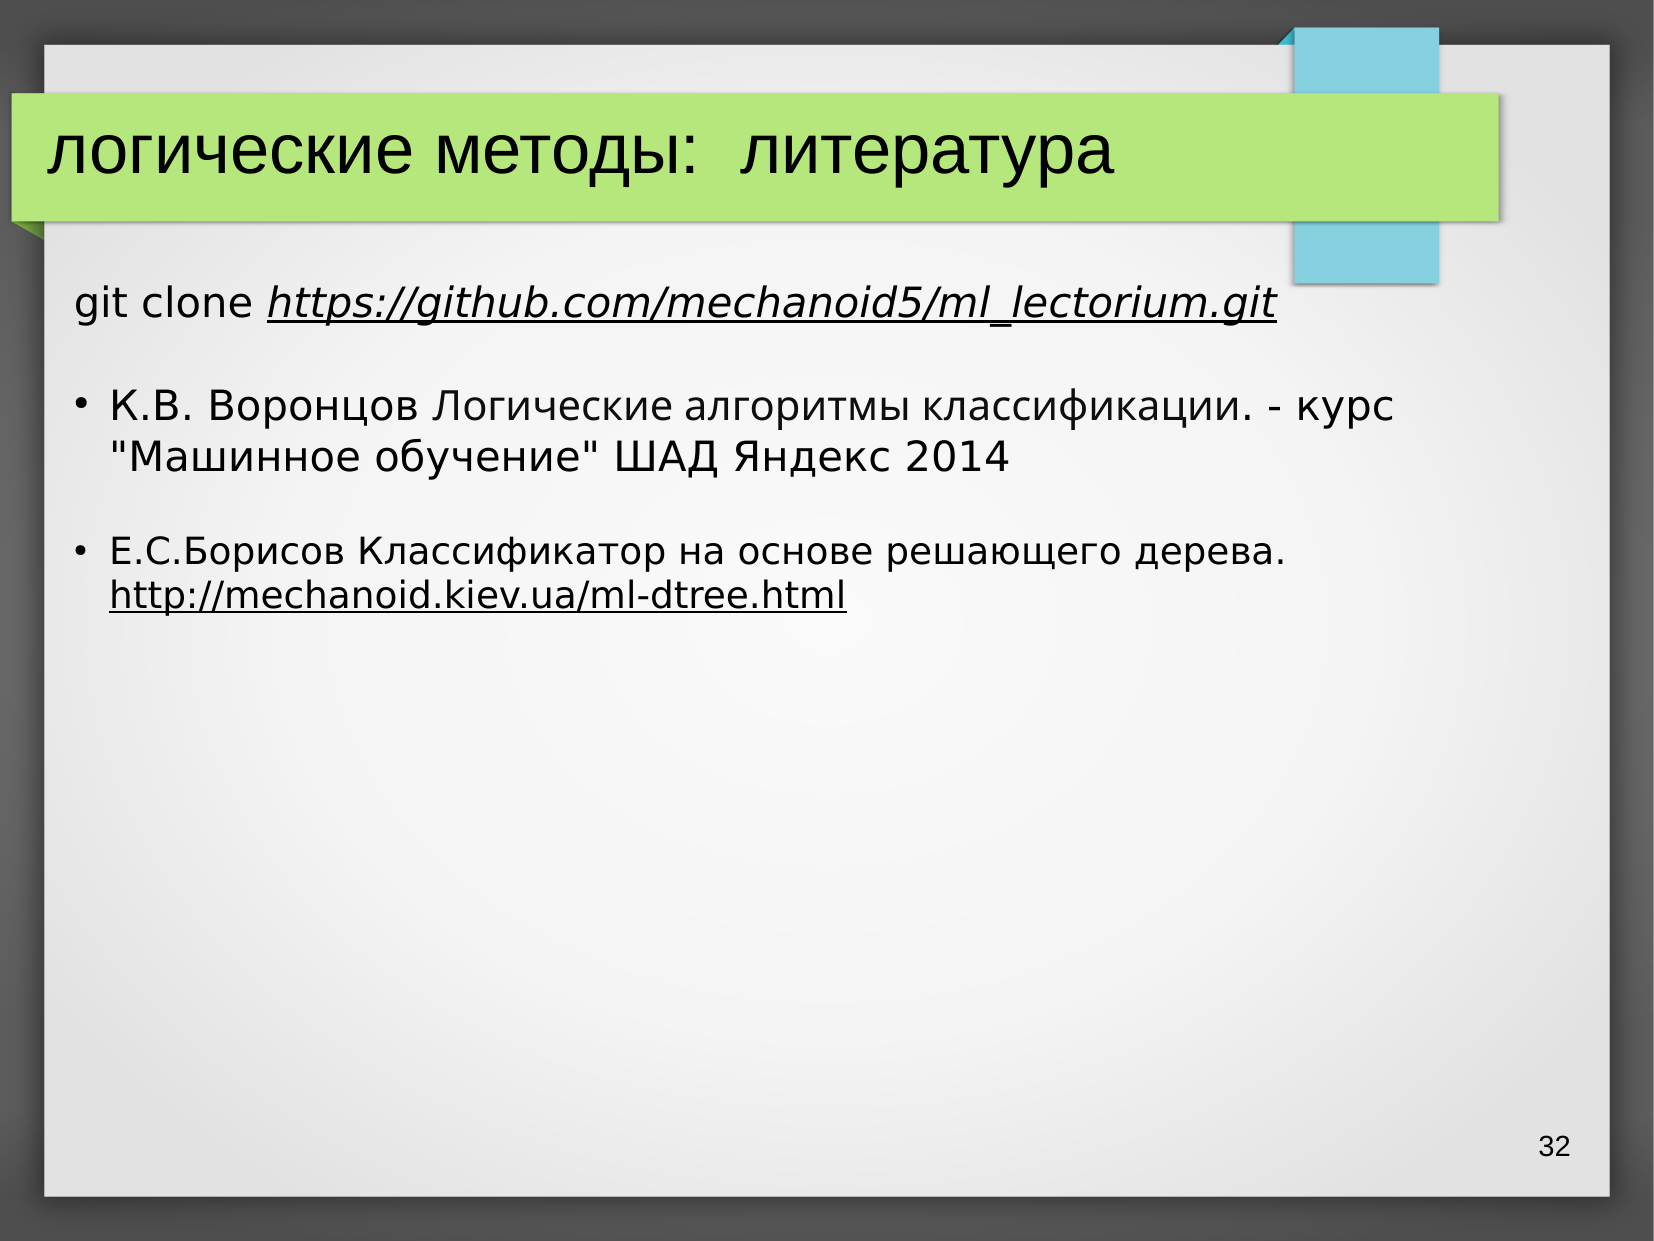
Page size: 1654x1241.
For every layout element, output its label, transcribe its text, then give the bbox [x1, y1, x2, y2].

title логические методы: литература [47, 96, 1536, 201]
picture [0, 0, 1654, 1241]
text_box git clone https://github.com/mechanoid5/ml_lectorium.git К.В. Воронцов Логические алгоритмы классификации. - курс "Машинное обучение" ШАД Яндекс 2014 Е.С.Борисов Классификатор на основе решающего дерева. http://mechanoid.kiev.ua/ml-dtree.html [59, 271, 1489, 1111]
